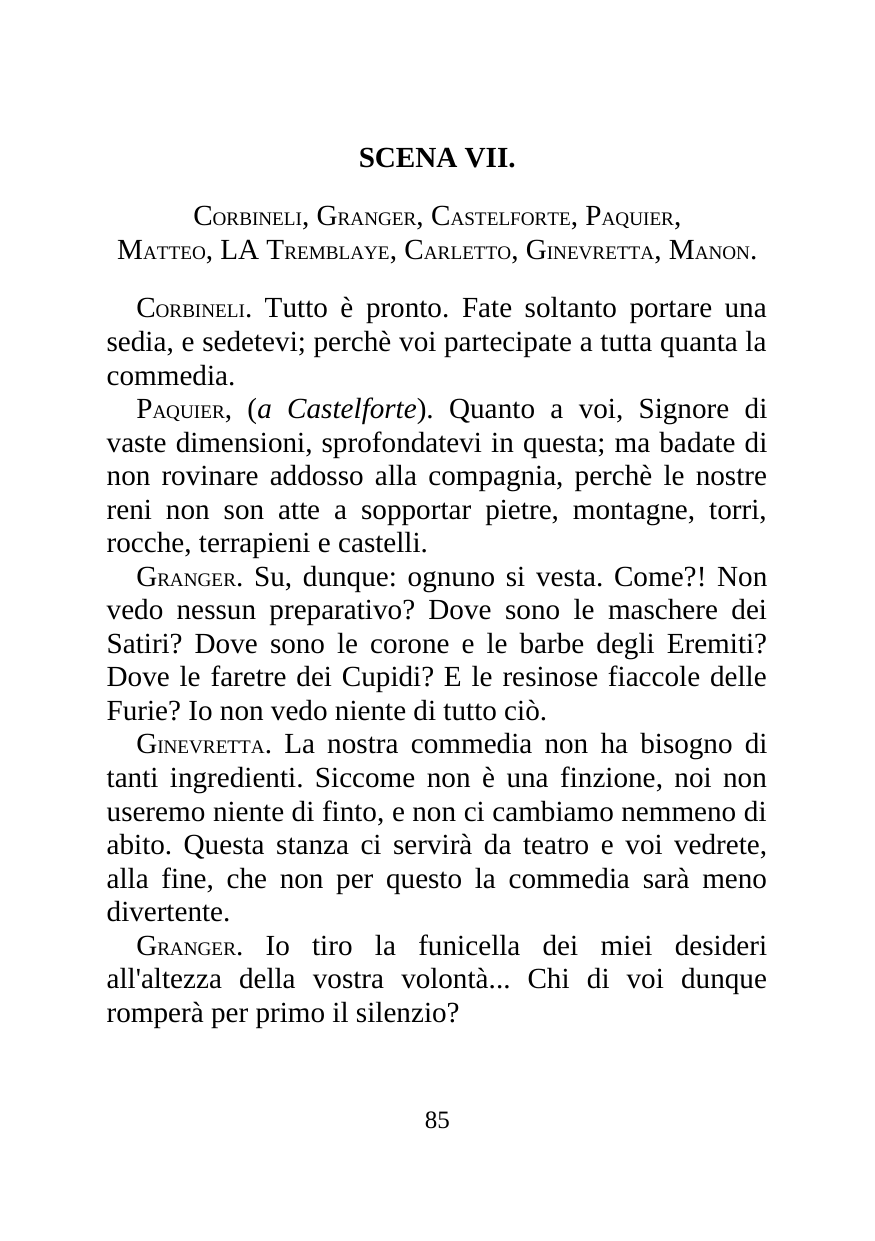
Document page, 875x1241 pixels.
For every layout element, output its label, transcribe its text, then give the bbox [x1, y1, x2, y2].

text Granger. Io tiro la funicella dei miei desideri all'altezza della vostra volontà... Chi di voi dunque romperà per primo il silenzio? [106, 928, 768, 1028]
subtitle SCENA VII. [106, 140, 768, 173]
text Granger. Su, dunque: ognuno si vesta. Come?! Non vedo nessun preparativo? Dove sono le maschere dei Satiri? Dove sono le corone e le barbe degli Eremiti? Dove le faretre dei Cupidi? E le resinose fiaccole delle Furie? Io non vedo niente di tutto ciò. [106, 559, 768, 727]
text Corbineli. Tutto è pronto. Fate soltanto portare una sedia, e sedetevi; perchè voi partecipate a tutta quanta la commedia. [106, 291, 768, 391]
text Ginevretta. La nostra commedia non ha bisogno di tanti ingredienti. Siccome non è una finzione, noi non useremo niente di finto, e non ci cambiamo nemmeno di abito. Questa stanza ci servirà da teatro e voi vedrete, alla fine, che non per questo la commedia sarà meno divertente. [106, 727, 768, 928]
subtitle Corbineli, Granger, Castelforte, Paquier, Matteo, LA Tremblaye, Carletto, Ginevretta, Manon. [106, 198, 768, 266]
text Paquier, (a Castelforte). Quanto a voi, Signore di vaste dimensioni, sprofondatevi in questa; ma badate di non rovinare addosso alla compagnia, perchè le nostre reni non son atte a sopportar pietre, montagne, torri, rocche, terrapieni e castelli. [106, 391, 768, 559]
